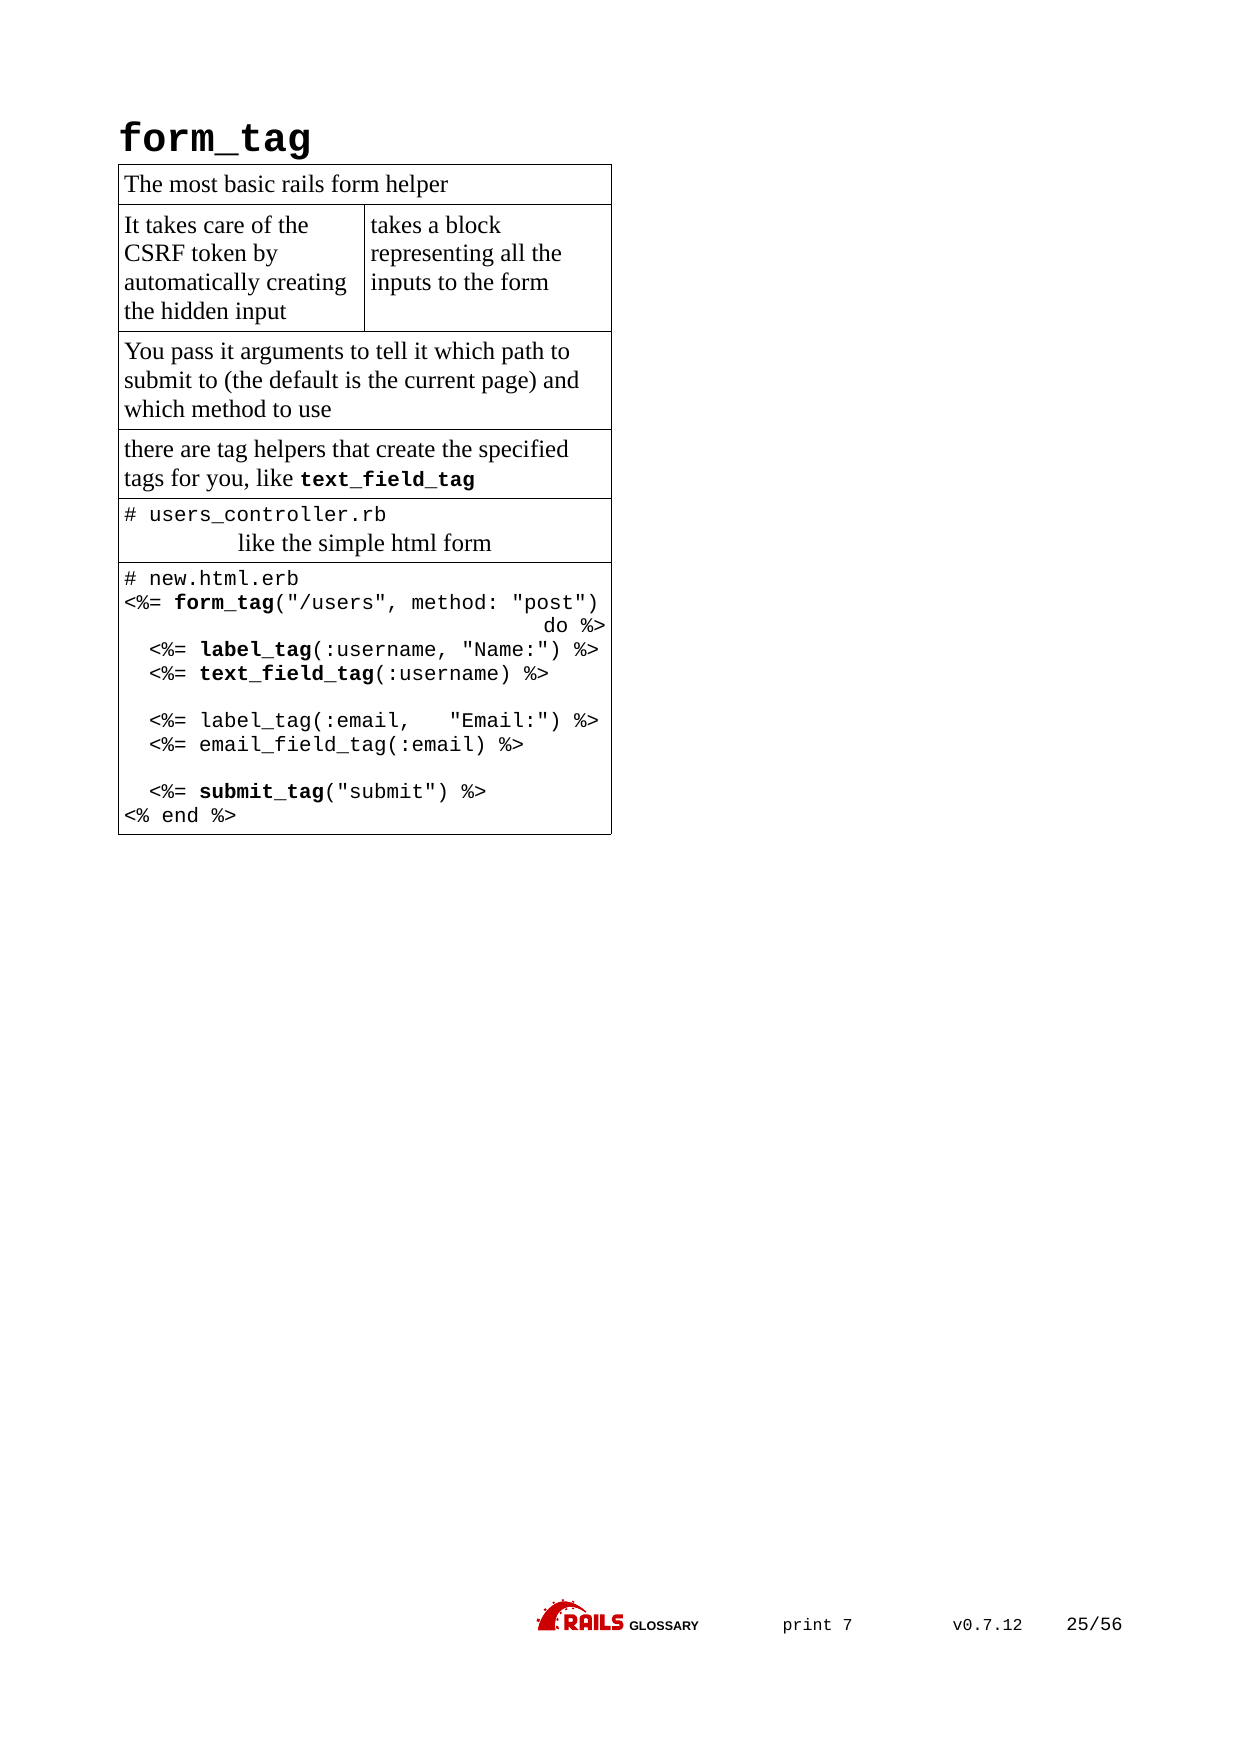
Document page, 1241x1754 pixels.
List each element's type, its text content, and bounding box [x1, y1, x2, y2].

subtitle form_tag [118, 118, 611, 164]
table_cell # users_controller.rb like the simple html form [119, 499, 611, 562]
table_cell It takes care of the CSRF token by automatically creating the hidden input [119, 205, 364, 331]
table_cell there are tag helpers that create the specified tags for you, like text_field_tag [119, 430, 611, 498]
table_header The most basic rails form helper [119, 165, 611, 204]
table_cell takes a block representing all the inputs to the form [365, 205, 611, 331]
table_header You pass it arguments to tell it which path to submit to (the default is the current page) and which method to use [119, 332, 611, 428]
table_cell # new.html.erb <%= form_tag("/users", method: "post") do %> <%= label_tag(:username, "Name:") %> <%= text_field_tag(:username) %> <%= label_tag(:email, "Email:") %> <%= email_field_tag(:email) %> <%= submit_tag("submit") %> <% end %> [119, 563, 611, 834]
